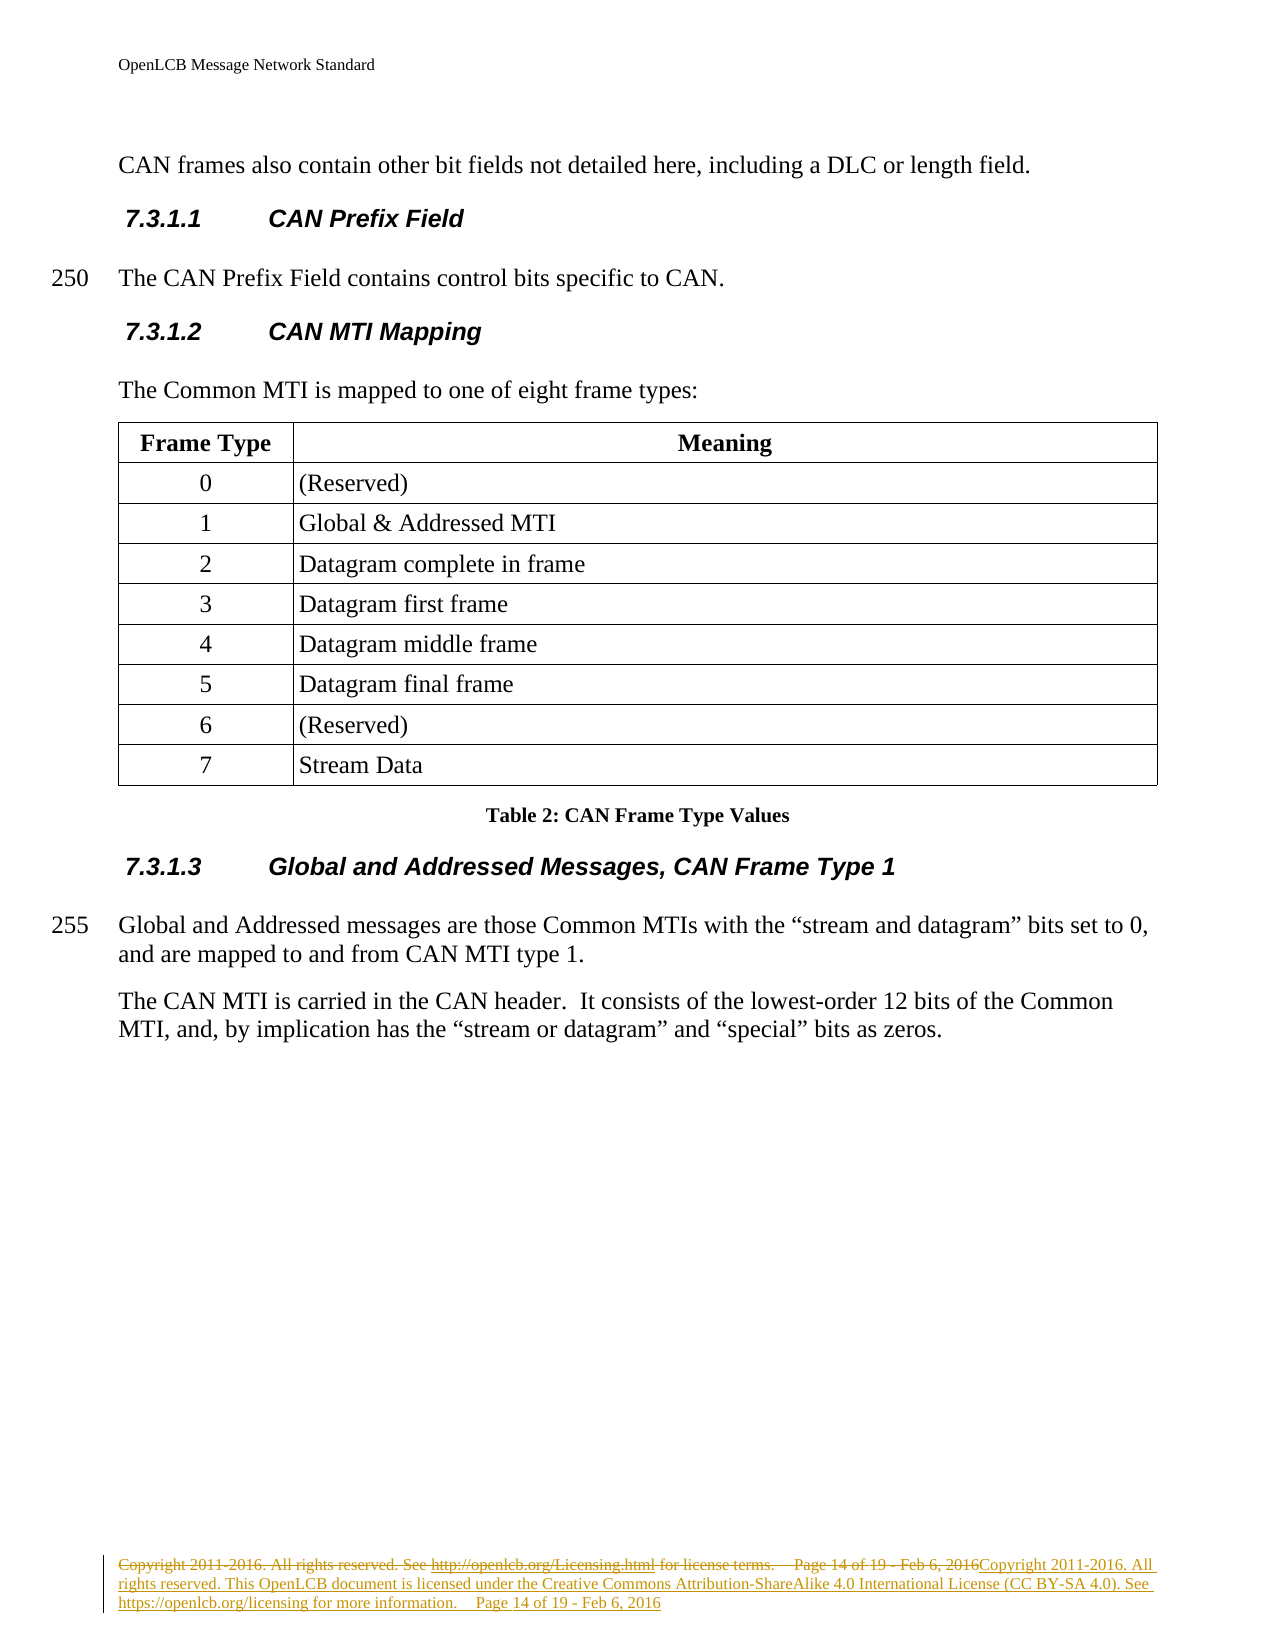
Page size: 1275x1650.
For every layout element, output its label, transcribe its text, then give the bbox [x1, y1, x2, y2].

text The Common MTI is mapped to one of eight frame types: [118, 375, 1157, 404]
table_cell 6 [119, 705, 293, 744]
table_header Frame Type [119, 423, 293, 462]
table_cell 0 [119, 463, 293, 502]
table_cell Datagram final frame [294, 665, 1157, 704]
table_header Meaning [294, 423, 1157, 462]
text The CAN Prefix Field contains control bits specific to CAN. [118, 263, 1157, 291]
table_cell 2 [119, 544, 293, 583]
text Global and Addressed messages are those Common MTIs with the “stream and datagram” bits set to 0, and are mapped to and from CAN MTI type 1. [118, 911, 1157, 968]
text The CAN MTI is carried in the CAN header. It consists of the lowest-order 12 bits of the Common MTI, and, by implication has the “stream or datagram” and “special” bits as zeros. [118, 986, 1157, 1043]
table_cell 7 [119, 745, 293, 785]
table_cell 1 [119, 504, 293, 543]
table_cell Datagram first frame [294, 584, 1157, 623]
table_cell (Reserved) [294, 705, 1157, 744]
table_cell Stream Data [294, 745, 1157, 785]
table_cell 5 [119, 665, 293, 704]
table_cell 3 [119, 584, 293, 623]
table_cell (Reserved) [294, 463, 1157, 502]
table_cell Datagram middle frame [294, 625, 1157, 664]
table_cell Global & Addressed MTI [294, 504, 1157, 543]
subtitle Global and Addressed Messages, CAN Frame Type 1 [118, 852, 1157, 880]
subtitle CAN MTI Mapping [118, 316, 1157, 345]
subtitle CAN Prefix Field [118, 204, 1157, 232]
table_cell 4 [119, 625, 293, 664]
text Table 2: CAN Frame Type Values [118, 802, 1157, 827]
text CAN frames also contain other bit fields not detailed here, including a DLC or length field. [118, 150, 1157, 179]
table_cell Datagram complete in frame [294, 544, 1157, 583]
